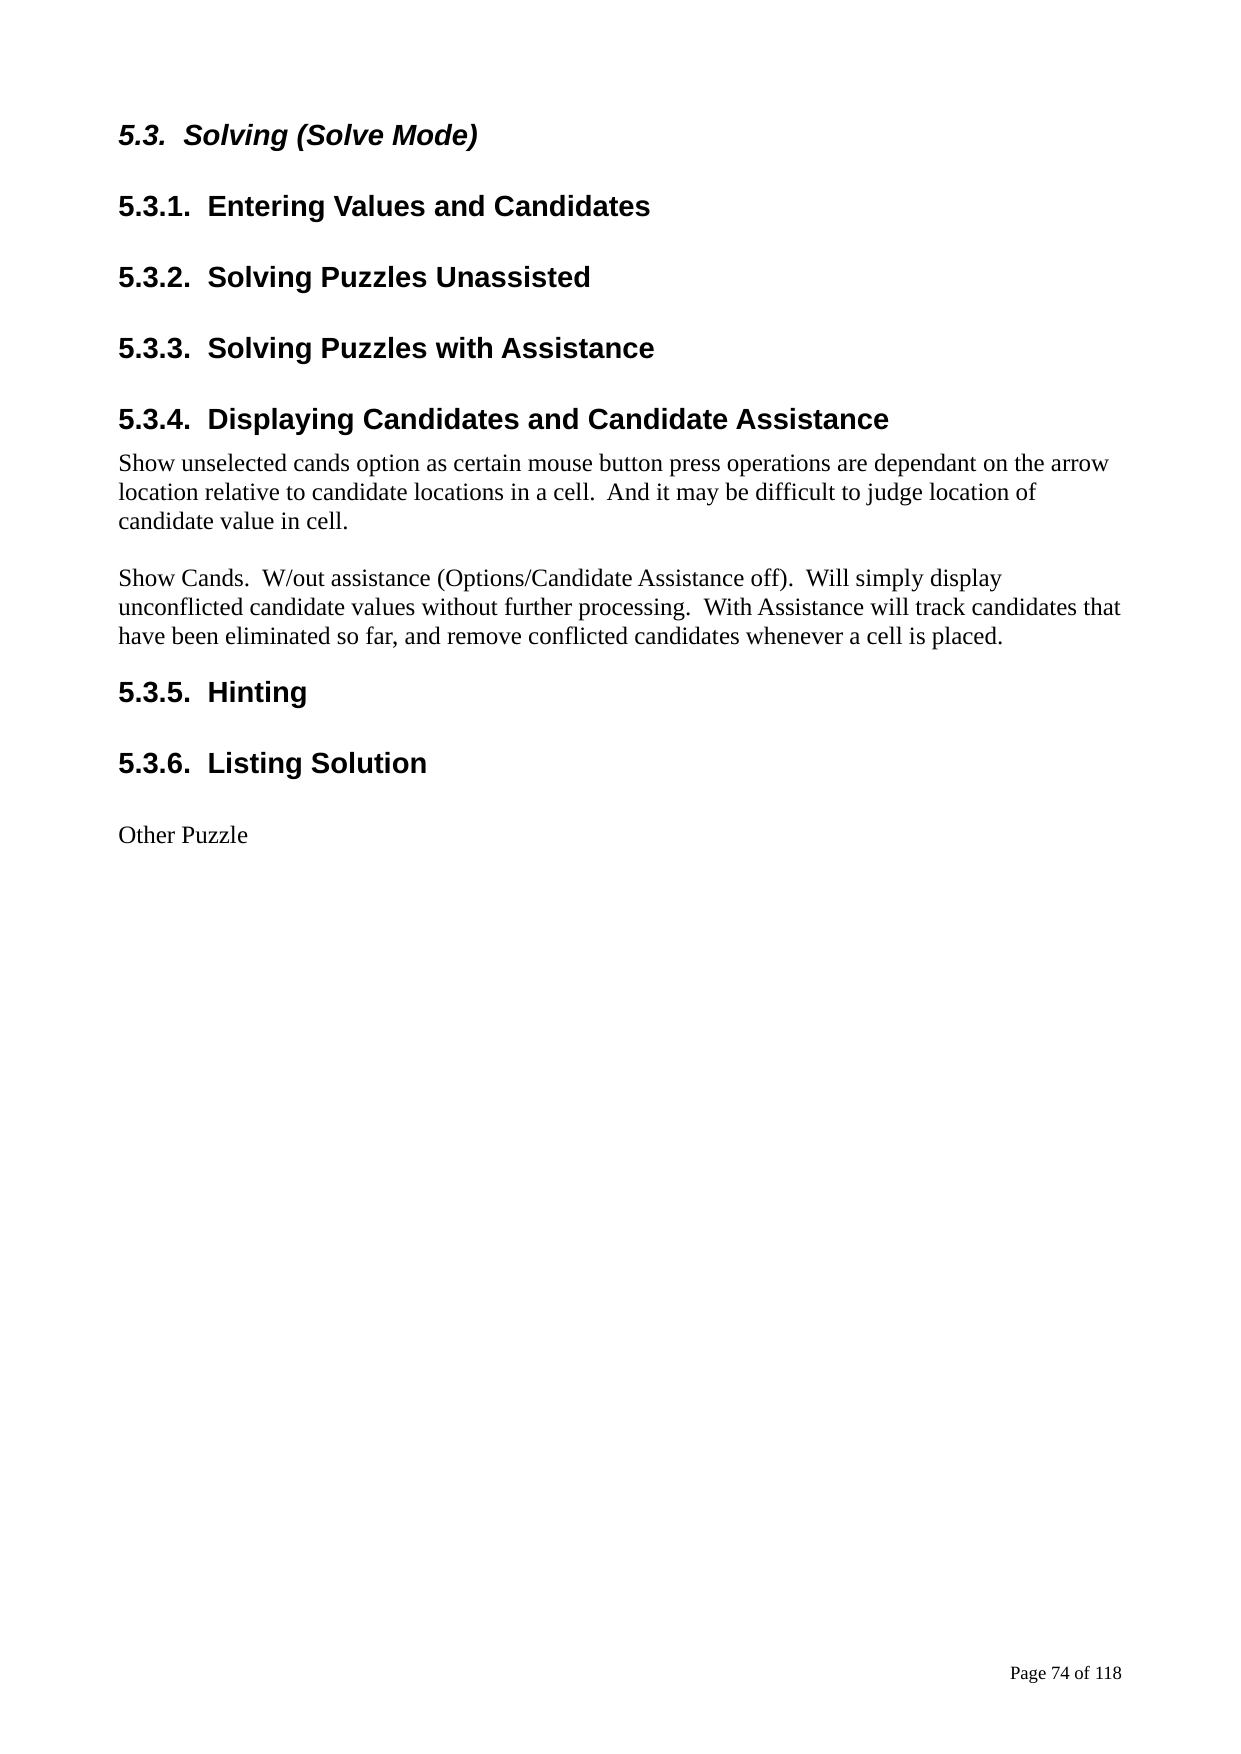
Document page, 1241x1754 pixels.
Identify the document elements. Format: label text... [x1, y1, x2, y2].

text Show Cands. W/out assistance (Options/Candidate Assistance off). Will simply display unconflicted candidate values without further processing. With Assistance will track candidates that have been eliminated so far, and remove conflicted candidates whenever a cell is placed. [118, 563, 1122, 649]
subtitle Solving Puzzles with Assistance [118, 331, 1122, 365]
subtitle Hinting [118, 674, 1122, 708]
subtitle Solving (Solve Mode) [118, 118, 1122, 152]
text Show unselected cands option as certain mouse button press operations are dependant on the arrow location relative to candidate locations in a cell. And it may be difficult to judge location of candidate value in cell. [118, 448, 1122, 534]
subtitle Entering Values and Candidates [118, 189, 1122, 223]
text Other Puzzle [118, 820, 1122, 849]
subtitle Solving Puzzles Unassisted [118, 260, 1122, 294]
subtitle Listing Solution [118, 746, 1122, 779]
subtitle Displaying Candidates and Candidate Assistance [118, 402, 1122, 436]
